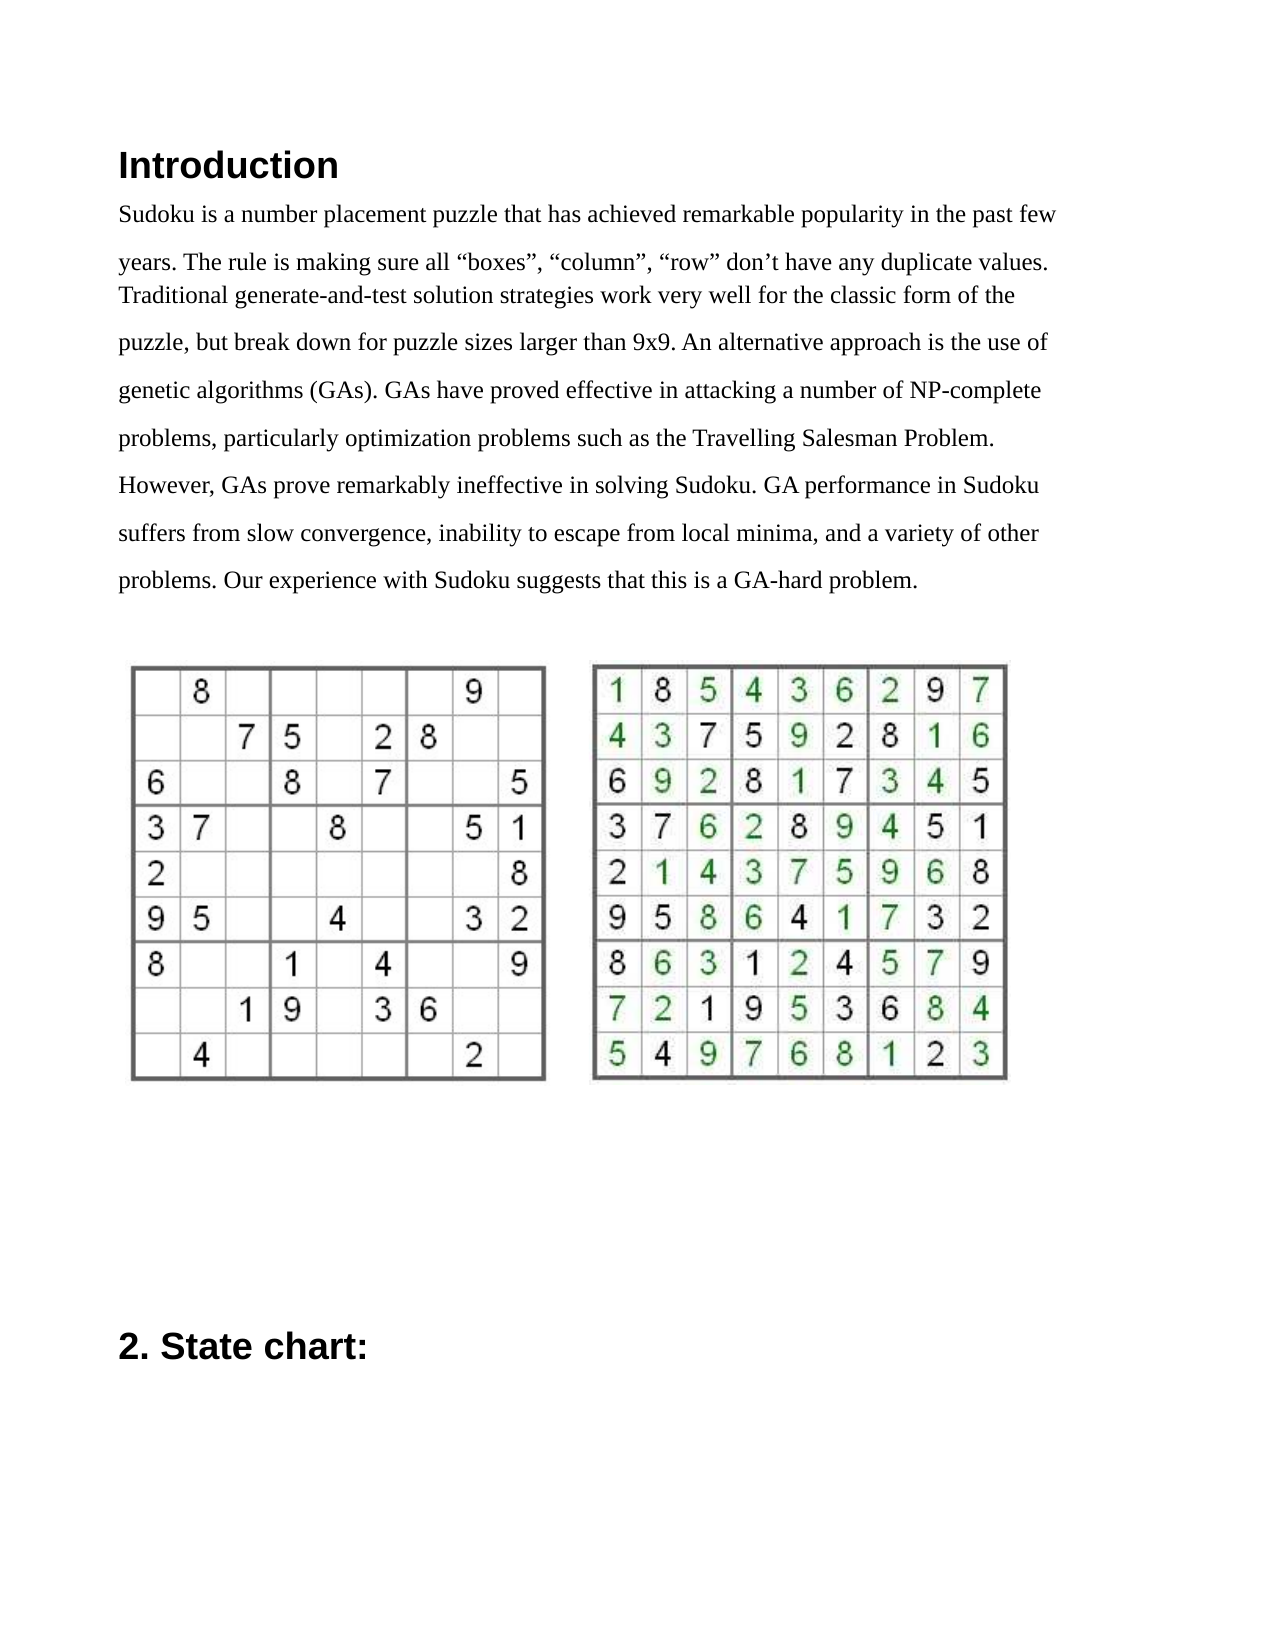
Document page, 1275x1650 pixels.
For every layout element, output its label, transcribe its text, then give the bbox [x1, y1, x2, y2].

text suffers from slow convergence, inability to escape from local minima, and a variety of other [118, 518, 1157, 547]
text problems. Our experience with Sudoku suggests that this is a GA-hard problem. [118, 566, 1157, 594]
text genetic algorithms (GAs). GAs have proved effective in attacking a number of NP-complete [118, 375, 1157, 404]
text problems, particularly optimization problems such as the Travelling Salesman Problem. [118, 423, 1157, 451]
subtitle 2. State chart: [118, 1324, 1157, 1368]
picture [125, 660, 550, 1086]
picture [588, 660, 1011, 1085]
subtitle Introduction [118, 143, 1157, 187]
text years. The rule is making sure all “boxes”, “column”, “row” don’t have any duplicate values. Traditional generate-and-test solution strategies work very well for the classic form of the [118, 247, 1157, 309]
text However, GAs prove remarkably ineffective in solving Sudoku. GA performance in Sudoku [118, 470, 1157, 499]
text puzzle, but break down for puzzle sizes larger than 9x9. An alternative approach is the use of [118, 327, 1157, 356]
text Sudoku is a number placement puzzle that has achieved remarkable popularity in the past few [118, 199, 1157, 228]
